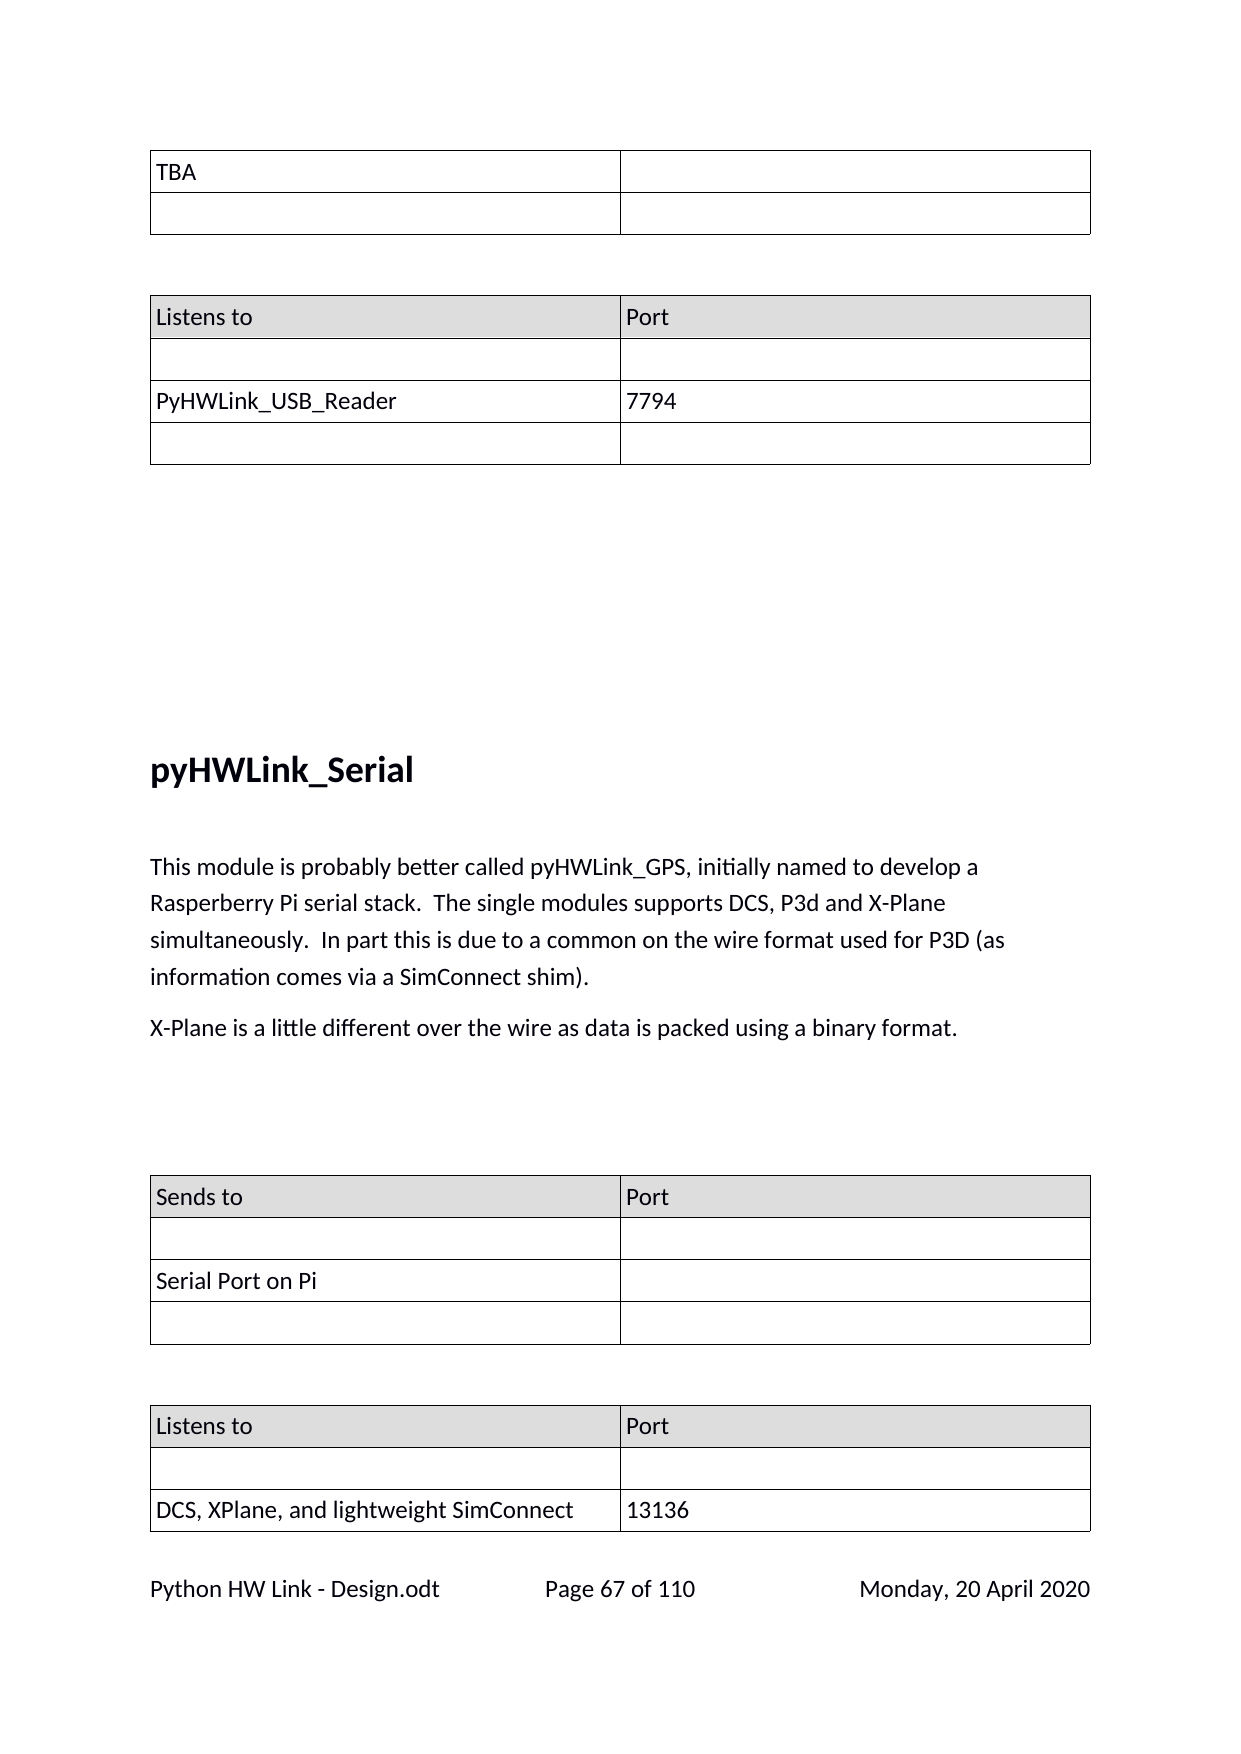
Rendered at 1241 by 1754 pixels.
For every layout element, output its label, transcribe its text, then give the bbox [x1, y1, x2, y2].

table_cell DCS, XPlane, and lightweight SimConnect [151, 1490, 620, 1531]
table_cell [151, 1448, 620, 1489]
table_cell [151, 339, 620, 379]
table_cell [621, 1448, 1090, 1489]
table_cell [621, 423, 1090, 464]
table_cell [151, 193, 620, 234]
table_cell 7794 [621, 381, 1090, 422]
table_cell Serial Port on Pi [151, 1260, 620, 1301]
table_header Listens to [151, 1406, 620, 1447]
table_header Sends to [151, 1176, 620, 1217]
table_cell PyHWLink_USB_Reader [151, 381, 620, 422]
table_cell [621, 339, 1090, 379]
table_cell [151, 423, 620, 464]
table_cell [151, 1218, 620, 1259]
table_cell [621, 1302, 1090, 1343]
table_cell [621, 1260, 1090, 1301]
table_header Listens to [151, 296, 620, 337]
table_cell [621, 193, 1090, 234]
subtitle pyHWLink_Serial [150, 746, 1090, 791]
table_cell TBA [151, 151, 620, 192]
table_header Port [621, 1406, 1090, 1447]
table_header Port [621, 296, 1090, 337]
text X-Plane is a little different over the wire as data is packed using a binary format. [150, 1012, 1090, 1042]
text This module is probably better called pyHWLink_GPS, initially named to develop a Rasperberry Pi serial stack. The single modules supports DCS, P3d and X-Plane simultaneously. In part this is due to a common on the wire format used for P3D (as information comes via a SimConnect shim). [150, 851, 1090, 991]
table_header Port [621, 1176, 1090, 1217]
table_cell [151, 1302, 620, 1343]
table_cell [621, 1218, 1090, 1259]
table_cell [621, 151, 1090, 192]
table_cell 13136 [621, 1490, 1090, 1531]
